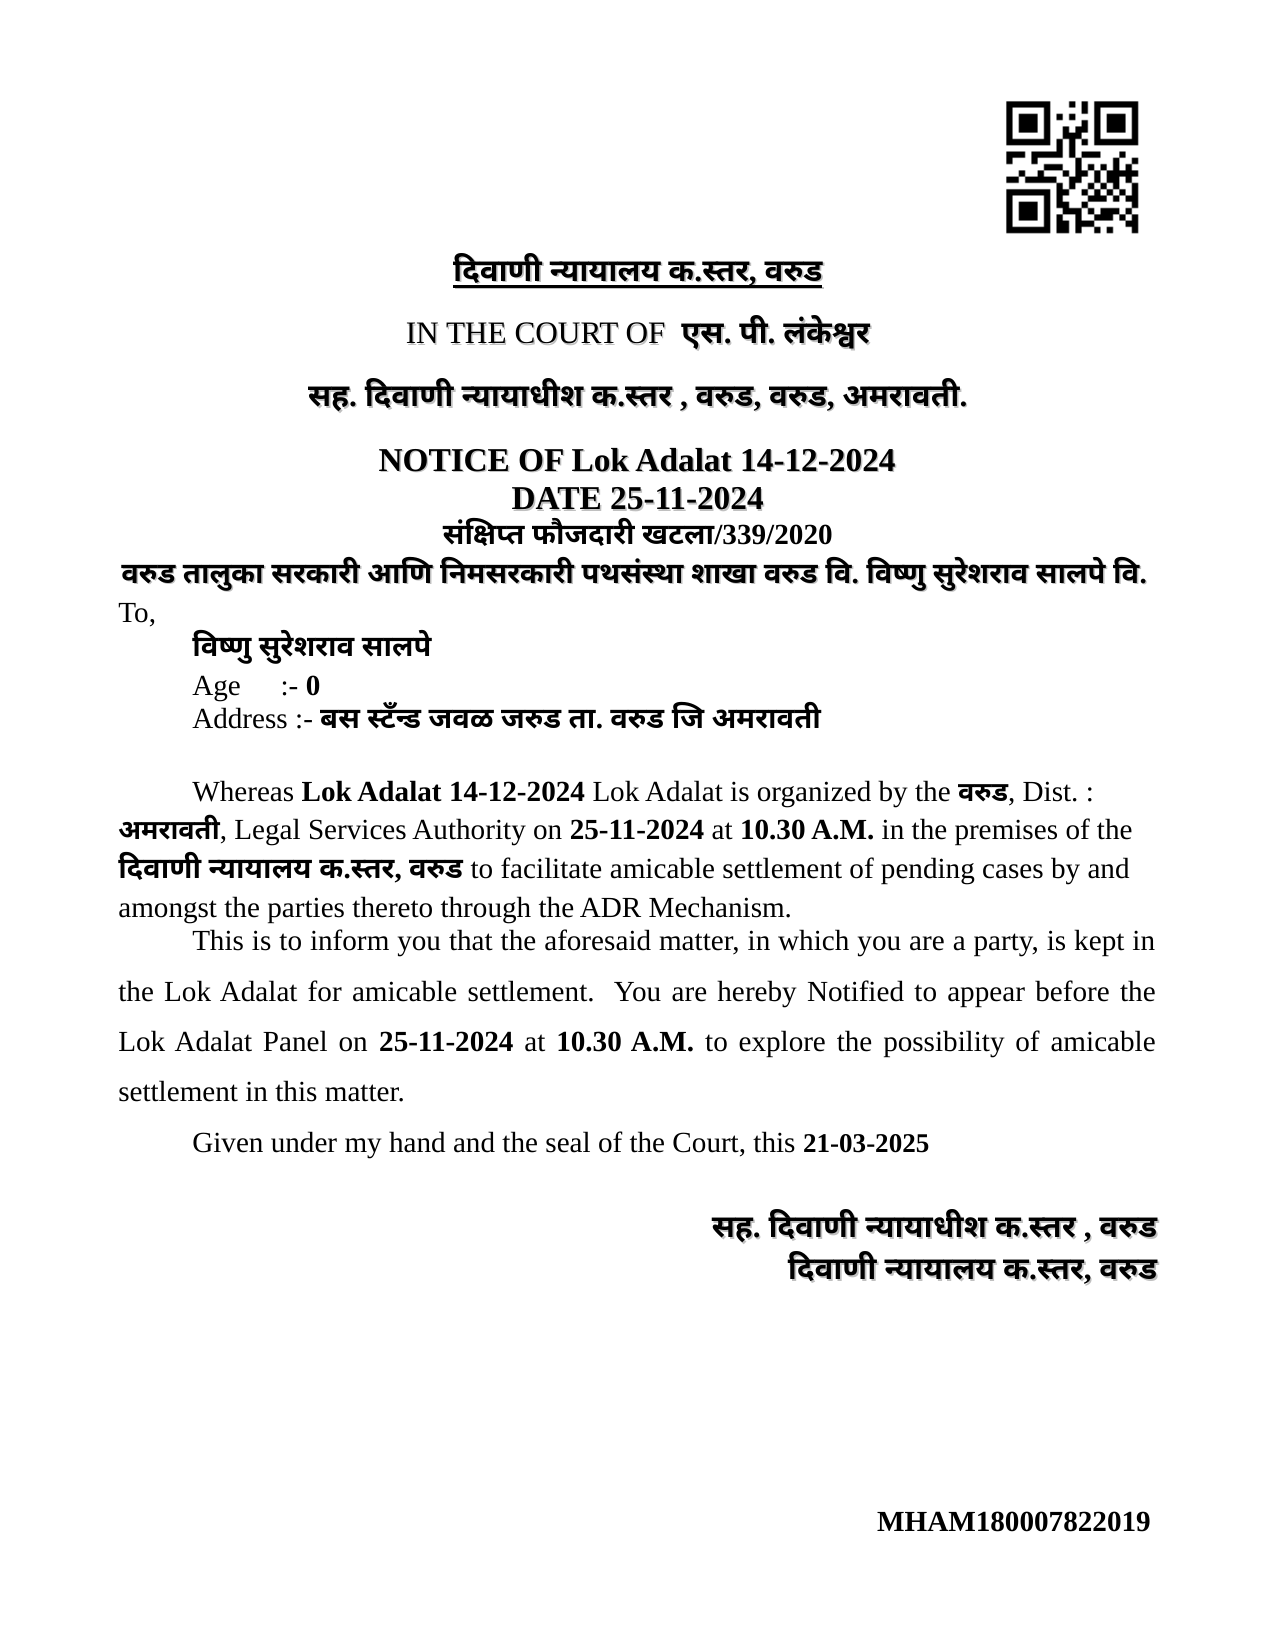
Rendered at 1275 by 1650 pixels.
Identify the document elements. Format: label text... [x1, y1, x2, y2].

text IN THE COURT OF एस. पी. लंकेश्वर [118, 314, 1157, 356]
text Address :- बस स्टॅंन्ड जवळ जरुड ता. वरुड जि अमरावती [118, 701, 1157, 741]
text सह. दिवाणी न्यायाधीश क.स्तर , वरुड [118, 1209, 1157, 1251]
text NOTICE OF Lok Adalat 14-12-2024 [118, 440, 1157, 478]
text Age :- 0 [118, 668, 1157, 701]
text Whereas Lok Adalat 14-12-2024 Lok Adalat is organized by the वरुड, Dist. : अमरावती, Legal Services Authority on 25-11-2024 at 10.30 A.M. in the premises of the दिवाणी न्यायालय क.स्तर, वरुड to facilitate amicable settlement of pending cases by and amongst the parties thereto through the ADR Mechanism. [118, 774, 1157, 923]
text विष्णु सुरेशराव सालपे [118, 629, 1157, 668]
text संक्षिप्त फौजदारी खटला/339/2020 [118, 517, 1157, 556]
text This is to inform you that the aforesaid matter, in which you are a party, is kept in the Lok Adalat for amicable settlement. You are hereby Notified to appear before the Lok Adalat Panel on 25-11-2024 at 10.30 A.M. to explore the possibility of amicable settlement in this matter. [118, 923, 1157, 1108]
picture [994, 89, 1151, 246]
text दिवाणी न्यायालय क.स्तर, वरुड [118, 1251, 1157, 1292]
text To, [118, 595, 1157, 629]
table_header MHAM180007822019 [864, 1499, 1156, 1543]
text Given under my hand and the seal of the Court, this 21-03-2025 [118, 1125, 1157, 1158]
text DATE 25-11-2024 [118, 478, 1157, 517]
text दिवाणी न्यायालय क.स्तर, वरुड [118, 252, 1157, 294]
table_cell [864, 85, 1156, 252]
text वरुड तालुका सरकारी आणि निमसरकारी पथसंस्था शाखा वरुड वि. विष्णु सुरेशराव सालपे वि. [118, 556, 1157, 595]
text सह. दिवाणी न्यायाधीश क.स्तर , वरुड, वरुड, अमरावती. [118, 377, 1157, 419]
